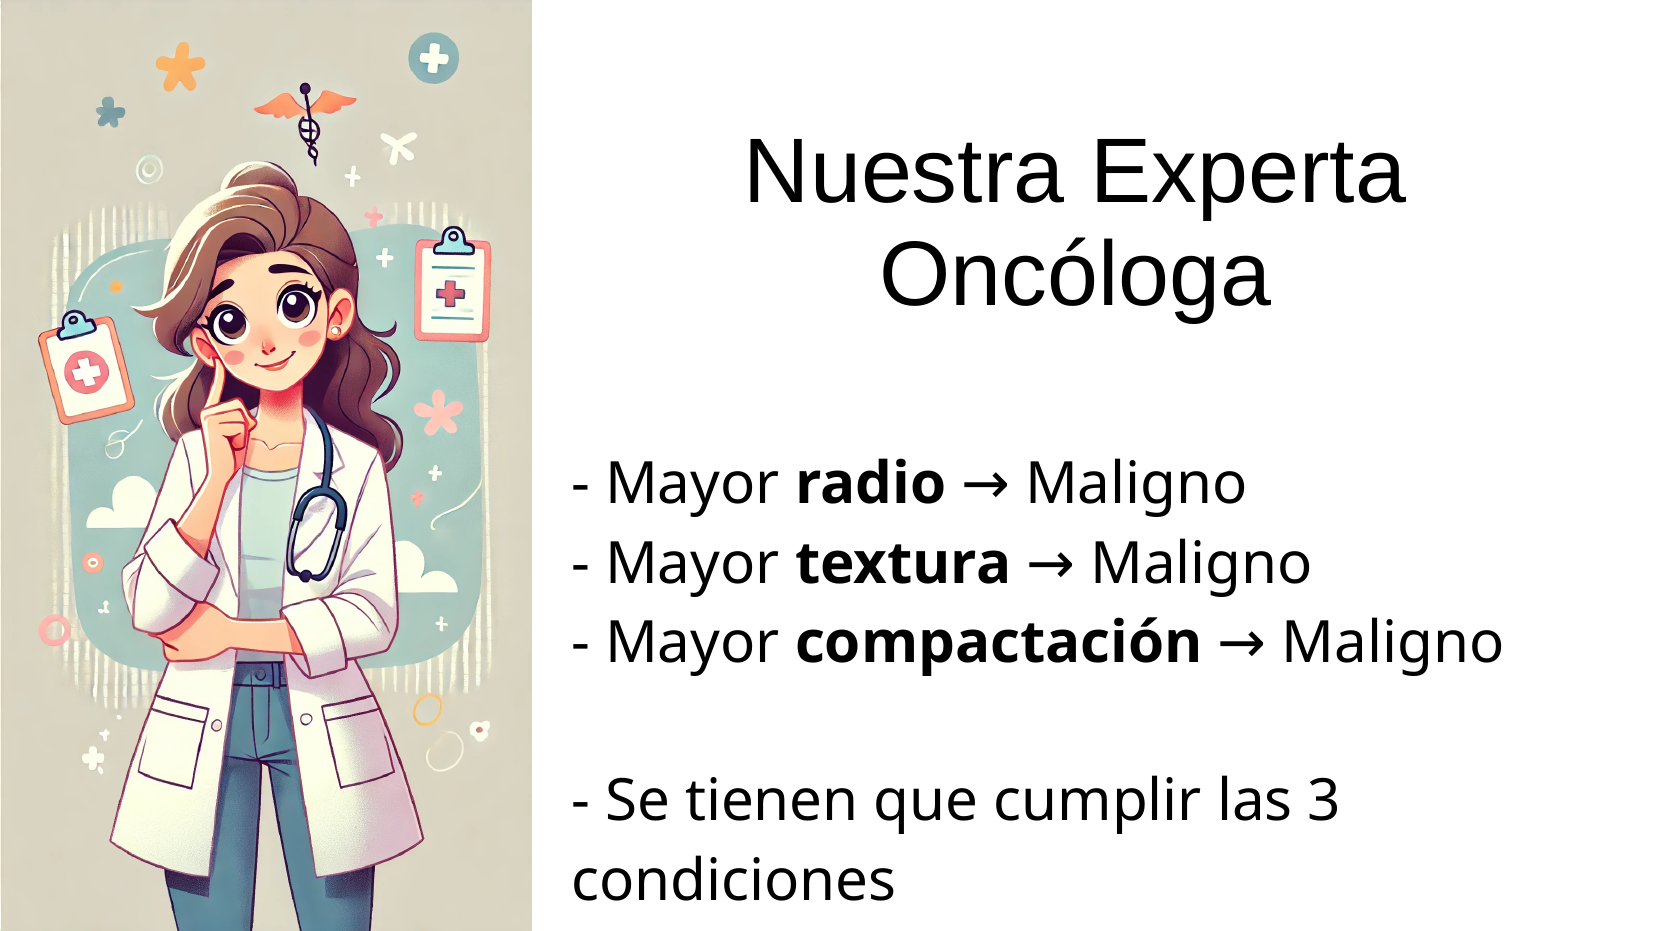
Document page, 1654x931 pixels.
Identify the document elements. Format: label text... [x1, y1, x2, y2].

picture [0, 0, 532, 931]
title Nuestra Experta Oncóloga [590, 115, 1561, 330]
text_box - Mayor radio → Maligno - Mayor textura → Maligno - Mayor compactación → Maligno - Se tienen que cumplir las 3 condiciones [556, 354, 1622, 837]
